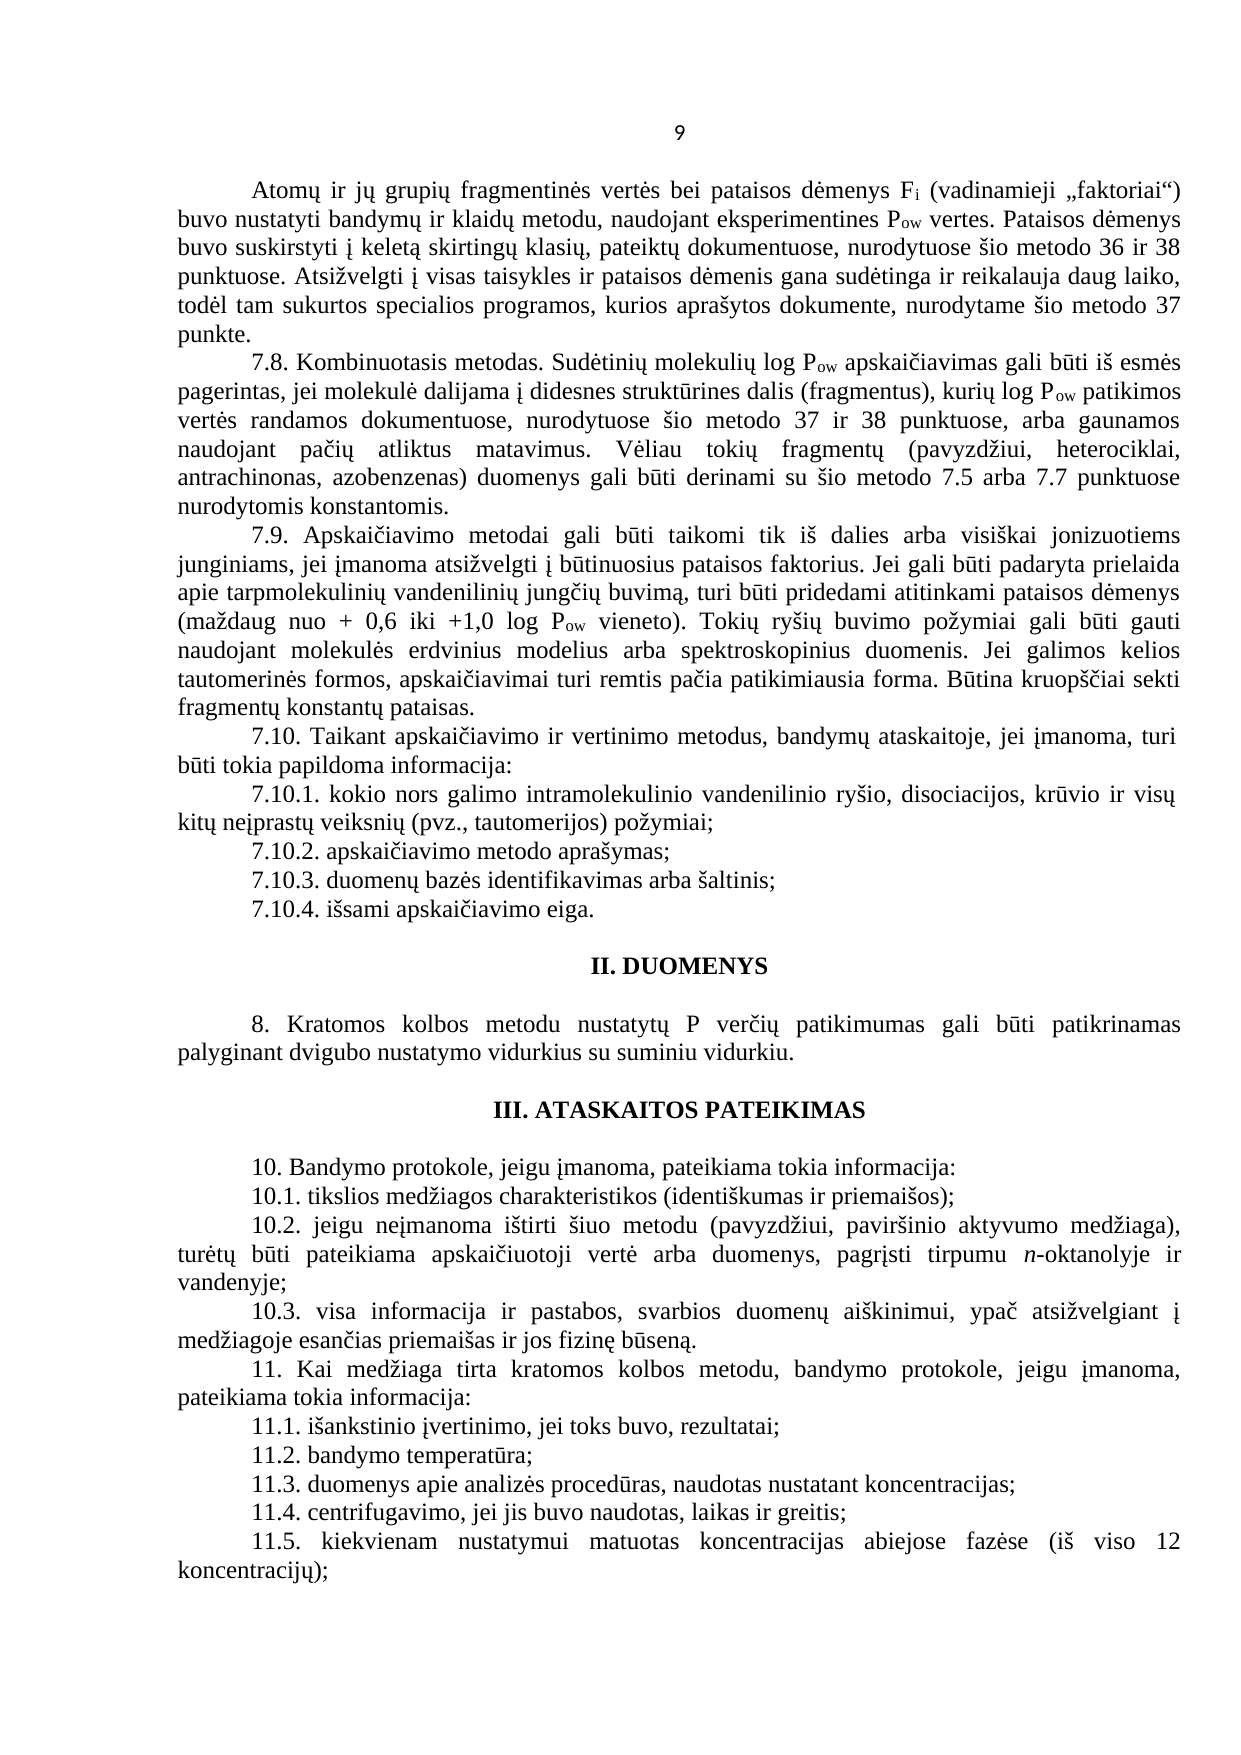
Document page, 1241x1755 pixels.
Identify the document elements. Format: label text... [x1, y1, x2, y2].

text 10.3. visa informacija ir pastabos, svarbios duomenų aiškinimui, ypač atsižvelgiant į medžiagoje esančias priemaišas ir jos fizinę būseną. [177, 1296, 1181, 1354]
text 7.10.2. apskaičiavimo metodo aprašymas; [177, 836, 1177, 865]
text 7.10. Taikant apskaičiavimo ir vertinimo metodus, bandymų ataskaitoje, jei įmanoma, turi būti tokia papildoma informacija: [177, 721, 1177, 779]
text 10.1. tikslios medžiagos charakteristikos (identiškumas ir priemaišos); [177, 1181, 1181, 1210]
text 11.1. išankstinio įvertinimo, jei toks buvo, rezultatai; [177, 1411, 1181, 1440]
text 7.10.3. duomenų bazės identifikavimas arba šaltinis; [177, 865, 1177, 894]
text Atomų ir jų grupių fragmentinės vertės bei pataisos dėmenys Fi (vadinamieji „faktoriai“) buvo nustatyti bandymų ir klaidų metodu, naudojant eksperimentines Pow vertes. Pataisos dėmenys buvo suskirstyti į keletą skirtingų klasių, pateiktų dokumentuose, nurodytuose šio metodo 36 ir 38 punktuose. Atsižvelgti į visas taisykles ir pataisos dėmenis gana sudėtinga ir reikalauja daug laiko, todėl tam sukurtos specialios programos, kurios aprašytos dokumente, nurodytame šio metodo 37 punkte. [177, 175, 1181, 347]
text 11.4. centrifugavimo, jei jis buvo naudotas, laikas ir greitis; [177, 1497, 1181, 1526]
text 7.10.1. kokio nors galimo intramolekulinio vandenilinio ryšio, disociacijos, krūvio ir visų kitų neįprastų veiksnių (pvz., tautomerijos) požymiai; [177, 779, 1177, 836]
text II. DUOMENYS [177, 951, 1181, 980]
text 7.9. Apskaičiavimo metodai gali būti taikomi tik iš dalies arba visiškai jonizuotiems junginiams, jei įmanoma atsižvelgti į būtinuosius pataisos faktorius. Jei gali būti padaryta prielaida apie tarpmolekulinių vandenilinių jungčių buvimą, turi būti pridedami atitinkami pataisos dėmenys (maždaug nuo + 0,6 iki +1,0 log Pow vieneto). Tokių ryšių buvimo požymiai gali būti gauti naudojant molekulės erdvinius modelius arba spektroskopinius duomenis. Jei galimos kelios tautomerinės formos, apskaičiavimai turi remtis pačia patikimiausia forma. Būtina kruopščiai sekti fragmentų konstantų pataisas. [177, 520, 1181, 721]
text 7.8. Kombinuotasis metodas. Sudėtinių molekulių log Pow apskaičiavimas gali būti iš esmės pagerintas, jei molekulė dalijama į didesnes struktūrines dalis (fragmentus), kurių log Pow patikimos vertės randamos dokumentuose, nurodytuose šio metodo 37 ir 38 punktuose, arba gaunamos naudojant pačių atliktus matavimus. Vėliau tokių fragmentų (pavyzdžiui, heterociklai, antrachinonas, azobenzenas) duomenys gali būti derinami su šio metodo 7.5 arba 7.7 punktuose nurodytomis konstantomis. [177, 347, 1181, 520]
text 11.5. kiekvienam nustatymui matuotas koncentracijas abiejose fazėse (iš viso 12 koncentracijų); [177, 1526, 1181, 1584]
text 8. Kratomos kolbos metodu nustatytų P verčių patikimumas gali būti patikrinamas palyginant dvigubo nustatymo vidurkius su suminiu vidurkiu. [177, 1009, 1181, 1066]
text 11.3. duomenys apie analizės procedūras, naudotas nustatant koncentracijas; [177, 1469, 1181, 1497]
text 7.10.4. išsami apskaičiavimo eiga. [177, 894, 1177, 922]
text 10.2. jeigu neįmanoma ištirti šiuo metodu (pavyzdžiui, paviršinio aktyvumo medžiaga), turėtų būti pateikiama apskaičiuotoji vertė arba duomenys, pagrįsti tirpumu n-oktanolyje ir vandenyje; [177, 1210, 1181, 1296]
text 11.2. bandymo temperatūra; [177, 1440, 1181, 1469]
text 11. Kai medžiaga tirta kratomos kolbos metodu, bandymo protokole, jeigu įmanoma, pateikiama tokia informacija: [177, 1354, 1181, 1411]
text III. ATASKAITOS PATEIKIMAS [177, 1095, 1181, 1124]
text 10. Bandymo protokole, jeigu įmanoma, pateikiama tokia informacija: [177, 1152, 1181, 1181]
